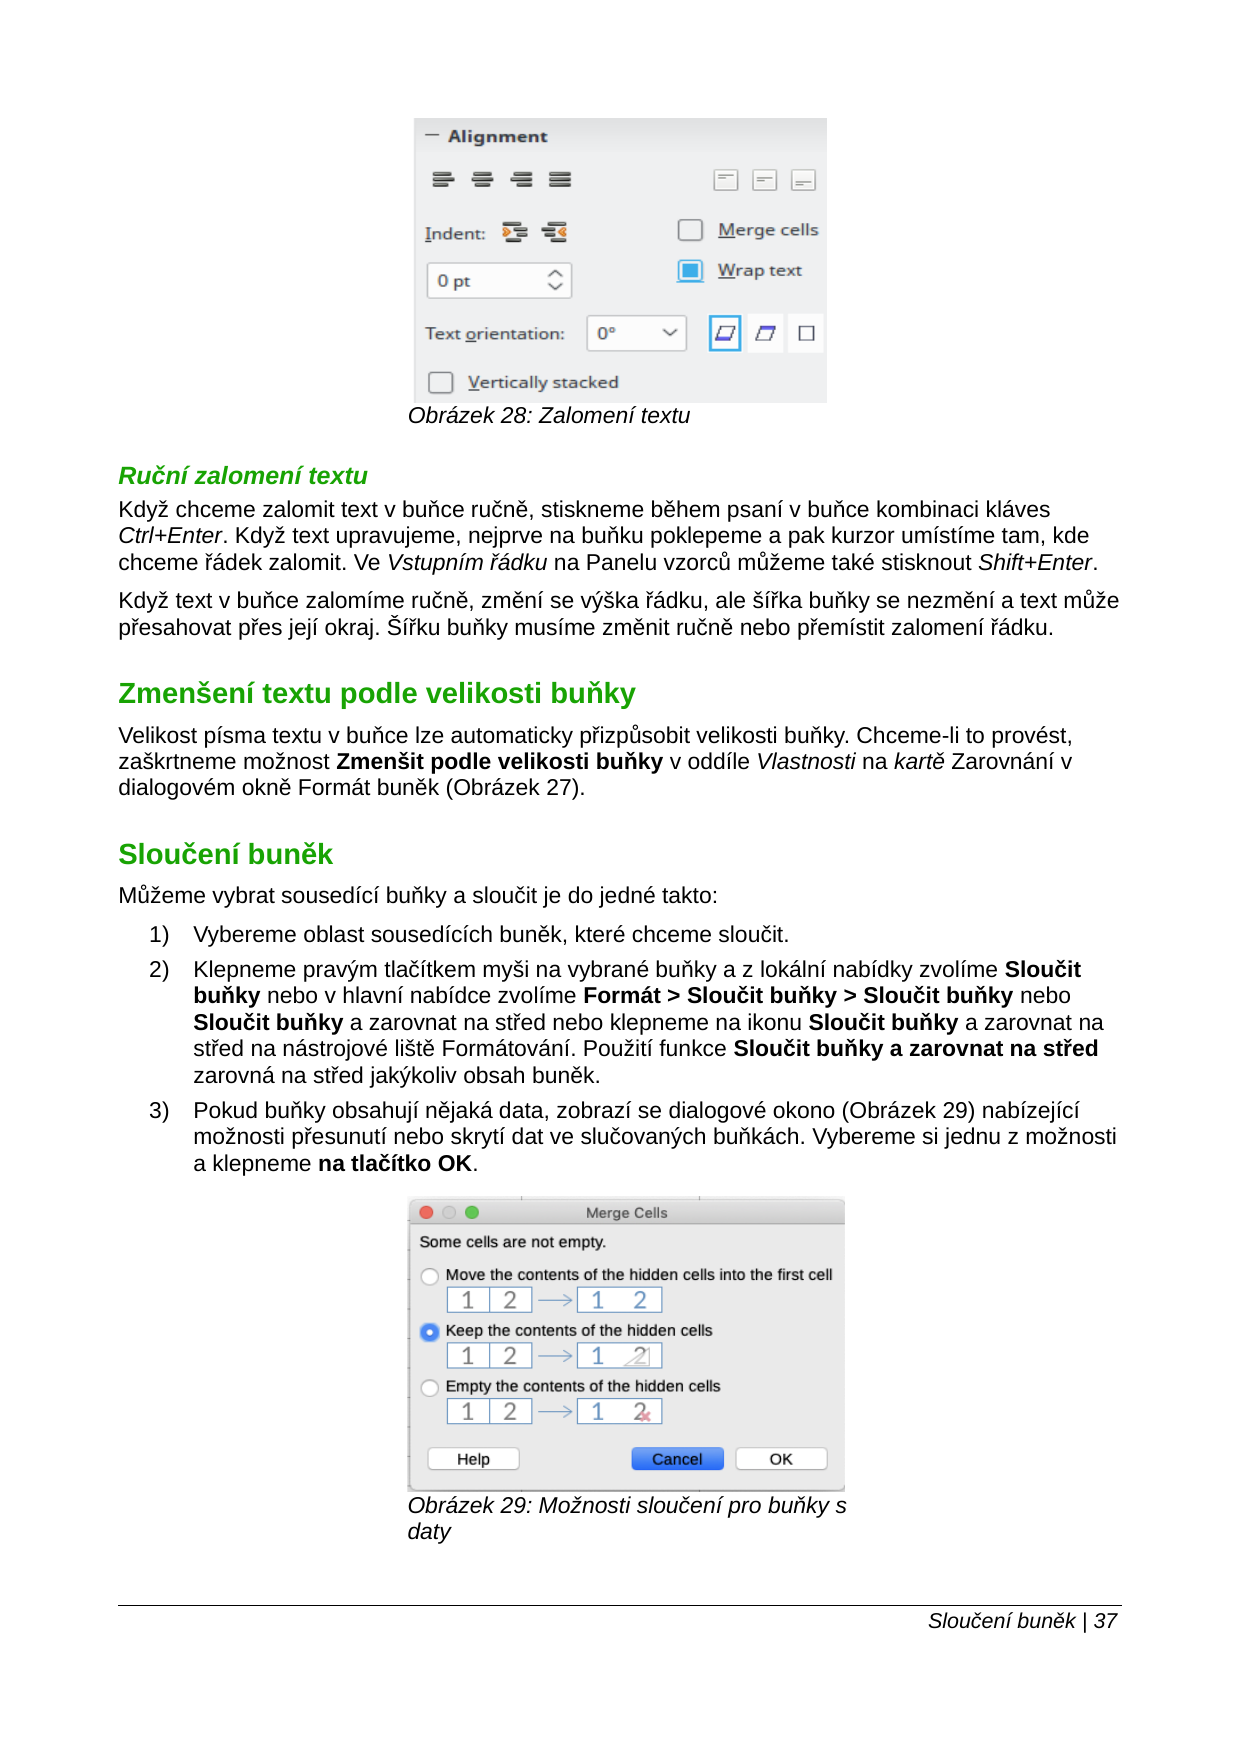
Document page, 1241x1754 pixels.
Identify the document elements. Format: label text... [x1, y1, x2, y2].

picture [407, 1196, 845, 1492]
text Velikost písma textu v buňce lze automaticky přizpůsobit velikosti buňky. Chceme-li to provést, zaškrtneme možnost Zmenšit podle velikosti buňky v oddíle Vlastnosti na kartě Zarovnání v dialogovém okně Formát buněk (Obrázek 27). [118, 722, 1122, 801]
subtitle Zmenšení textu podle velikosti buňky [118, 676, 1122, 710]
list Obrázek 29: Možnosti sloučení pro buňky s daty [407, 1492, 892, 1545]
list Klepneme pravým tlačítkem myši na vybrané buňky a z lokální nabídky zvolíme Sloučit buňky nebo v hlavní nabídce zvolíme Formát > Sloučit buňky > Sloučit buňky nebo Sloučit buňky a zarovnat na střed nebo klepneme na ikonu Sloučit buňky a zarovnat na střed na nástrojové liště Formátování. Použití funkce Sloučit buňky a zarovnat na střed zarovná na střed jakýkoliv obsah buněk. [169, 956, 1122, 1088]
subtitle Sloučení buněk [118, 837, 1122, 870]
list Pokud buňky obsahují nějaká data, zobrazí se dialogové okono (Obrázek 29) nabízející možnosti přesunutí nebo skrytí dat ve slučovaných buňkách. Vybereme si jednu z možnosti a klepneme na tlačítko OK. [169, 1097, 1122, 1176]
subtitle Ruční zalomení textu [118, 461, 1122, 490]
list Vybereme oblast sousedících buněk, které chceme sloučit. [169, 921, 1122, 947]
picture [413, 118, 827, 403]
text Obrázek 28: Zalomení textu [408, 403, 833, 428]
text Můžeme vybrat sousedící buňky a sloučit je do jedné takto: [118, 882, 1122, 908]
text Když chceme zalomit text v buňce ručně, stiskneme během psaní v buňce kombinaci kláves Ctrl+Enter. Když text upravujeme, nejprve na buňku poklepeme a pak kurzor umístíme tam, kde chceme řádek zalomit. Ve Vstupním řádku na Panelu vzorců můžeme také stisknout Shift+Enter. [118, 496, 1122, 575]
text Když text v buňce zalomíme ručně, změní se výška řádku, ale šířka buňky se nezmění a text může přesahovat přes její okraj. Šířku buňky musíme změnit ručně nebo přemístit zalomení řádku. [118, 587, 1122, 640]
